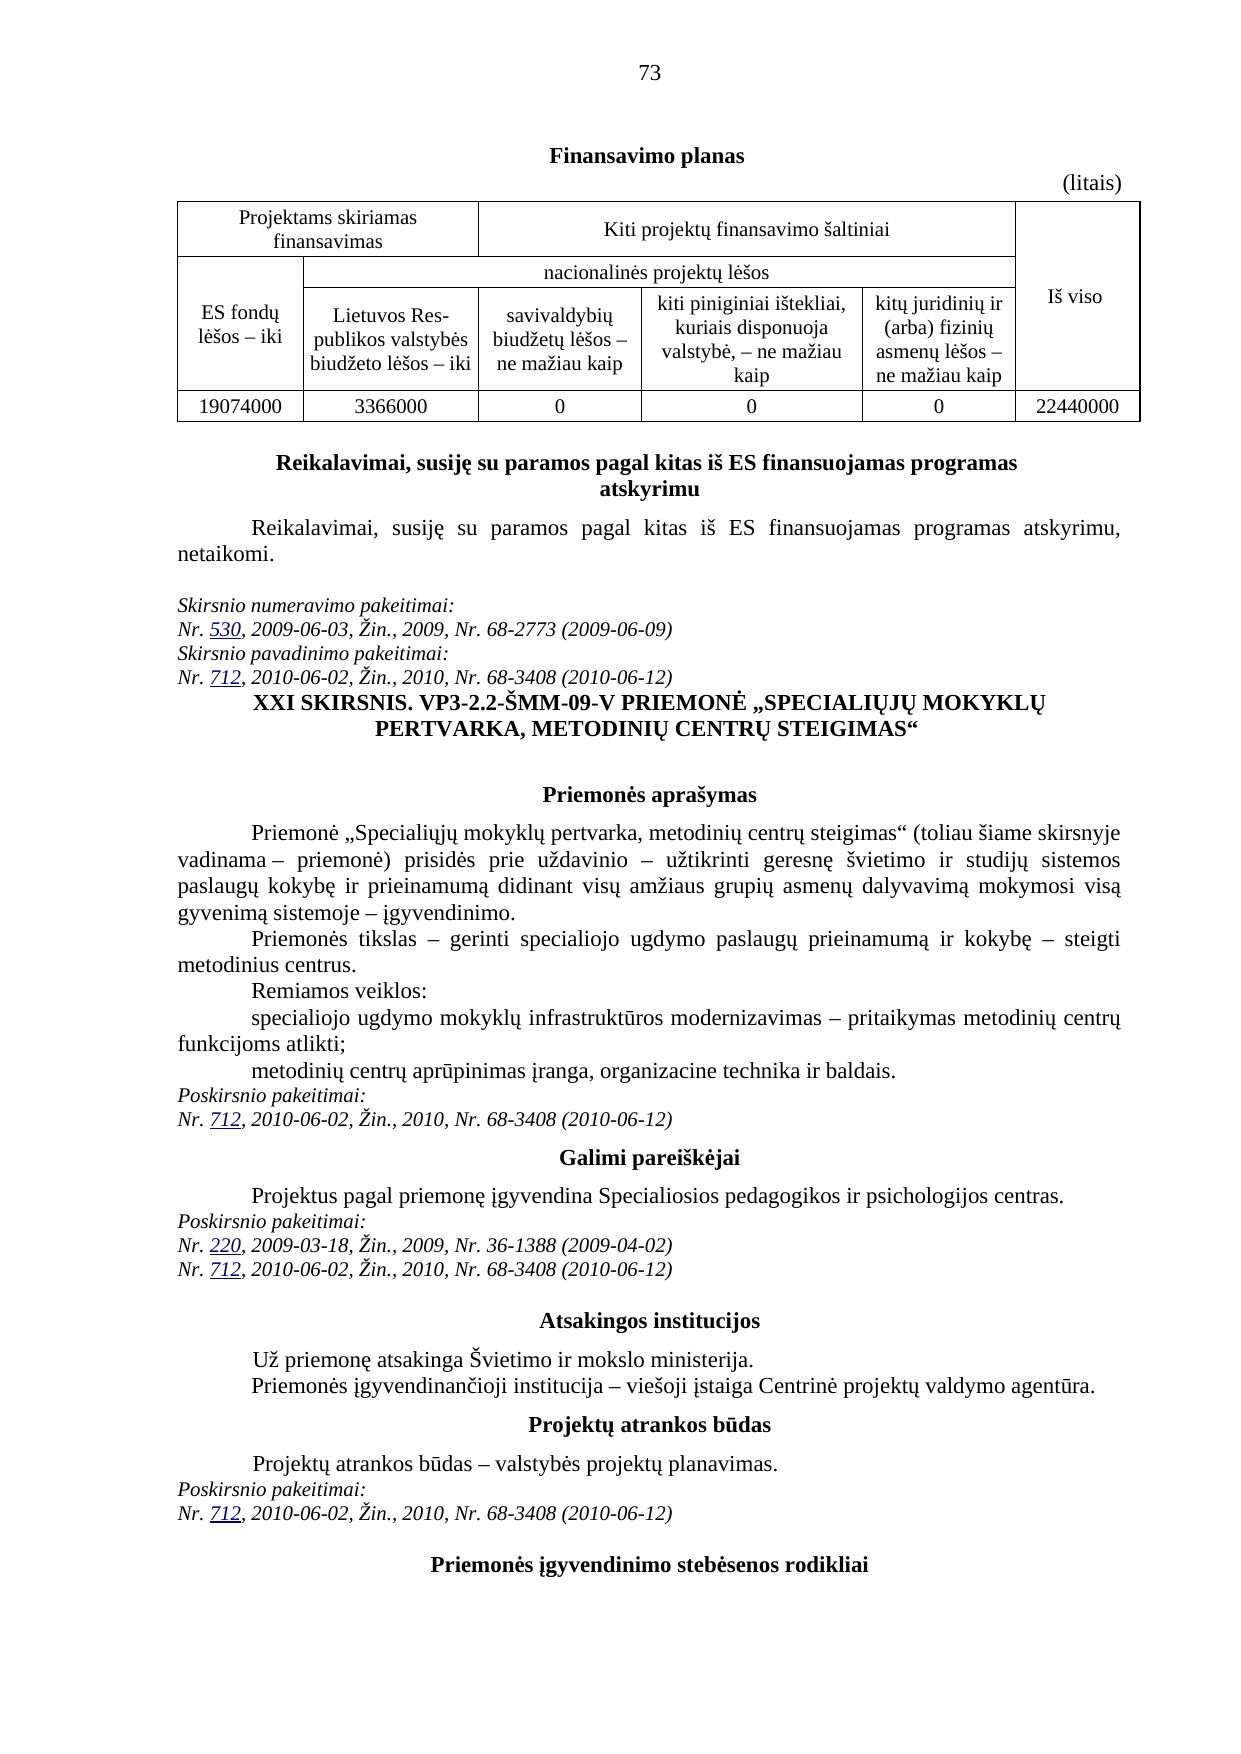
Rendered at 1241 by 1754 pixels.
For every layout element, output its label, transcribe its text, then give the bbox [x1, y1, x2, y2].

text Priemonė „Specialiųjų mokyklų pertvarka, metodinių centrų steigimas“ (toliau šiame skirsnyje vadinama – priemonė) prisidės prie uždavinio – užtikrinti geresnę švietimo ir studijų sistemos paslaugų kokybę ir prieinamumą didinant visų amžiaus grupių asmenų dalyvavimą mokymosi visą gyvenimą sistemoje – įgyvendinimo. [177, 819, 1122, 925]
text Finansavimo planas [177, 142, 1122, 168]
table_cell nacionalinės projektų lėšos [304, 257, 1015, 287]
text Skirsnio numeravimo pakeitimai: [177, 593, 1122, 617]
table_cell 22440000 [1016, 391, 1139, 421]
text Nr. 712, 2010-06-02, Žin., 2010, Nr. 68-3408 (2010-06-12) [177, 1107, 1122, 1131]
text Remiamos veiklos: [177, 978, 1122, 1004]
text Priemonės įgyvendinimo stebėsenos rodikliai [177, 1551, 1122, 1577]
table_header Projektams skiriamas finansavimas [178, 202, 478, 256]
text Galimi pareiškėjai [177, 1144, 1122, 1170]
table_cell Lietuvos Res­publikos valsty­bės biudžeto lėšos – iki [304, 288, 478, 390]
table_cell 3366000 [304, 391, 478, 421]
text Nr. 712, 2010-06-02, Žin., 2010, Nr. 68-3408 (2010-06-12) [177, 1257, 1122, 1281]
table_header Iš viso [1016, 202, 1139, 390]
text Nr. 530, 2009-06-03, Žin., 2009, Nr. 68-2773 (2009-06-09) [177, 617, 1122, 641]
text XXI SKIRSNIS. VP3-2.2-ŠMM-09-V PRIEMONĖ „SPECIALIŲJŲ MOKYKLŲ PERTVARKA, METODINIŲ CENTRŲ STEIGIMAS“ [177, 689, 1122, 742]
text Poskirsnio pakeitimai: [177, 1477, 1122, 1501]
table_cell 0 [642, 391, 862, 421]
text metodinių centrų aprūpinimas įranga, organizacine technika ir baldais. [177, 1057, 1122, 1083]
text Projektų atrankos būdas [177, 1411, 1122, 1438]
text Reikalavimai, susiję su paramos pagal kitas iš ES finansuojamas programas atskyrimu [177, 448, 1122, 501]
table_cell savivaldybių biudžetų lėšos – ne mažiau kaip [479, 288, 641, 390]
text Priemonės įgyvendinančioji institucija – viešoji įstaiga Centrinė projektų valdymo agentūra. [177, 1373, 1122, 1399]
text Priemonės tikslas – gerinti specialiojo ugdymo paslaugų prieinamumą ir kokybę – steigti metodinius centrus. [177, 925, 1122, 978]
text Projektų atrankos būdas – valstybės projektų planavimas. [215, 1450, 1122, 1477]
text Poskirsnio pakeitimai: [177, 1209, 1122, 1233]
table_cell kiti piniginiai ištekliai, kuriais disponuoja valstybė, – ne mažiau kaip [642, 288, 862, 390]
text Nr. 712, 2010-06-02, Žin., 2010, Nr. 68-3408 (2010-06-12) [177, 1501, 1122, 1525]
text Nr. 220, 2009-03-18, Žin., 2009, Nr. 36-1388 (2009-04-02) [177, 1233, 1122, 1257]
text Poskirsnio pakeitimai: [177, 1083, 1122, 1107]
table_cell ES fondų lėšos – iki [178, 257, 303, 390]
text Atsakingos institucijos [177, 1307, 1122, 1334]
table_header Kiti projektų finansavimo šaltiniai [479, 202, 1015, 256]
text (litais) [177, 168, 1122, 195]
text specialiojo ugdymo mokyklų infrastruktūros modernizavimas – pritaikymas metodinių centrų funkcijoms atlikti; [177, 1004, 1122, 1057]
table_cell 0 [863, 391, 1015, 421]
table_cell 0 [479, 391, 641, 421]
text Projektus pagal priemonę įgyvendina Specialiosios pedagogikos ir psichologijos centras. [177, 1182, 1122, 1209]
text Už priemonę atsakinga Švietimo ir mokslo ministerija. [177, 1346, 1122, 1373]
table_cell kitų juridinių ir (arba) fizinių asmenų lėšos – ne mažiau kaip [863, 288, 1015, 390]
table_cell 19074000 [178, 391, 303, 421]
text Priemonės aprašymas [177, 781, 1122, 807]
text Nr. 712, 2010-06-02, Žin., 2010, Nr. 68-3408 (2010-06-12) [177, 665, 1122, 689]
text Skirsnio pavadinimo pakeitimai: [177, 641, 1122, 665]
text Reikalavimai, susiję su paramos pagal kitas iš ES finansuojamas programas atskyrimu, netaikomi. [177, 514, 1122, 566]
